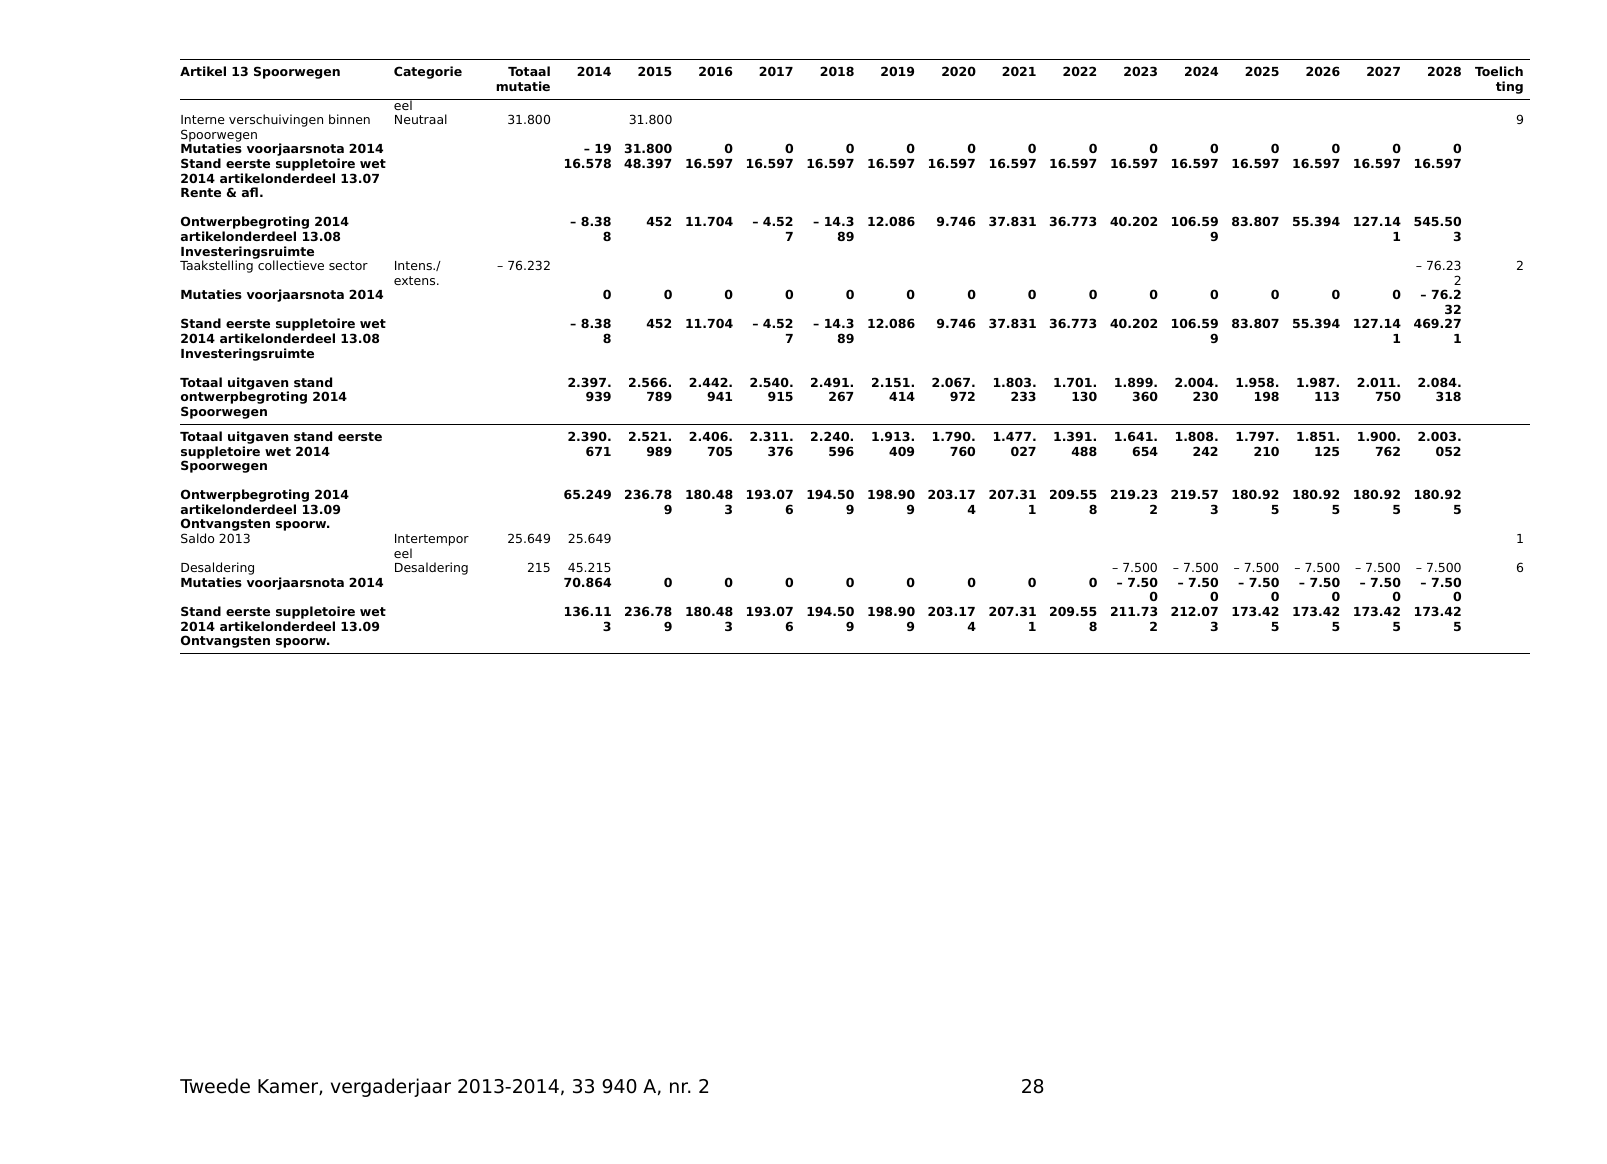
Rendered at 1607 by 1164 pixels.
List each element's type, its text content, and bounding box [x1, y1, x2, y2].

table_cell 2.540.915 [739, 376, 799, 424]
table_cell [1468, 100, 1529, 113]
table_cell [1468, 361, 1529, 376]
table_cell 2.067.972 [921, 376, 982, 424]
table_cell 2.442.941 [678, 376, 739, 424]
table_cell [860, 201, 921, 215]
table_cell [1225, 259, 1285, 288]
table_cell 2.311.376 [739, 425, 799, 474]
table_cell – 7.500 [1285, 576, 1346, 605]
table_cell [1164, 100, 1224, 113]
table_cell [1164, 113, 1224, 142]
table_cell [678, 532, 739, 561]
table_cell 452 [617, 215, 678, 259]
table_cell 0 [678, 288, 739, 317]
table_cell [479, 201, 557, 215]
table_cell 1.851.125 [1285, 425, 1346, 474]
table_cell 0 [617, 288, 678, 317]
table_cell 194.509 [799, 488, 860, 532]
table_header 2024 [1164, 60, 1224, 99]
table_cell 0 [1164, 288, 1224, 317]
table_cell 9.746 [921, 318, 982, 361]
table_cell [921, 201, 982, 215]
table_cell 2.566.789 [617, 376, 678, 424]
table_cell 203.174 [921, 605, 982, 653]
table_cell [921, 259, 982, 288]
table_cell [799, 113, 860, 142]
table_cell Interne verschuivingen binnen Spoorwegen [180, 113, 388, 142]
table_cell 180.925 [1346, 488, 1407, 532]
table_cell [921, 474, 982, 488]
table_cell [1225, 100, 1285, 113]
table_cell [479, 474, 557, 488]
table_cell [388, 318, 479, 361]
table_cell [1407, 474, 1467, 488]
table_cell – 4.527 [739, 318, 799, 361]
table_cell [1225, 361, 1285, 376]
table_header Artikel 13 Spoorwegen [180, 60, 388, 99]
table_cell [388, 376, 479, 424]
table_cell 2.491.267 [799, 376, 860, 424]
table_header Toelichting [1468, 60, 1529, 99]
table_cell [388, 576, 479, 605]
table_cell [557, 259, 617, 288]
table_cell [180, 474, 388, 488]
table_cell [1346, 532, 1407, 561]
table_cell [1164, 361, 1224, 376]
table_cell [1407, 361, 1467, 376]
table_cell – 7.500 [1285, 561, 1346, 576]
table_cell 2.011.750 [1346, 376, 1407, 424]
table_cell 219.573 [1164, 488, 1224, 532]
table_cell 106.599 [1164, 215, 1224, 259]
table_cell 180.925 [1285, 488, 1346, 532]
table_cell [1042, 201, 1103, 215]
table_cell [388, 201, 479, 215]
table_cell 36.773 [1042, 215, 1103, 259]
table_cell 16.597 [1285, 157, 1346, 201]
table_header 2017 [739, 60, 799, 99]
table_cell 180.925 [1407, 488, 1467, 532]
table_cell 31.800 [617, 113, 678, 142]
table_cell [799, 361, 860, 376]
table_cell 198.909 [860, 605, 921, 653]
table_cell 0 [982, 143, 1042, 157]
table_cell [1346, 201, 1407, 215]
table_cell 11.704 [678, 215, 739, 259]
table_cell [860, 113, 921, 142]
table_cell [1042, 259, 1103, 288]
table_cell 0 [1285, 143, 1346, 157]
table_cell [1285, 259, 1346, 288]
table_cell 25.649 [557, 532, 617, 561]
table_cell 2.240.596 [799, 425, 860, 474]
table_cell 1.797.210 [1225, 425, 1285, 474]
table_cell [557, 201, 617, 215]
table_cell Taakstelling collectieve sector [180, 259, 388, 288]
table_cell 25.649 [479, 532, 557, 561]
table_cell 219.232 [1103, 488, 1164, 532]
table_cell 16.597 [982, 157, 1042, 201]
table_cell [921, 361, 982, 376]
table_cell – 7.500 [1103, 561, 1164, 576]
table_cell 0 [1103, 288, 1164, 317]
table_cell [799, 561, 860, 576]
table_cell Ontwerpbegroting 2014 artikelonderdeel 13.08 Investeringsruimte [180, 215, 388, 259]
table_cell [739, 259, 799, 288]
table_cell [1042, 474, 1103, 488]
table_cell – 7.500 [1225, 576, 1285, 605]
table_cell [799, 100, 860, 113]
table_cell 0 [1042, 576, 1103, 605]
table_cell [921, 113, 982, 142]
table_cell [1103, 361, 1164, 376]
table_cell 0 [1042, 143, 1103, 157]
table_cell – 14.389 [799, 215, 860, 259]
table_cell [1407, 113, 1467, 142]
table_cell 12.086 [860, 318, 921, 361]
table_cell [739, 113, 799, 142]
table_cell 16.597 [860, 157, 921, 201]
table_cell [678, 113, 739, 142]
table_cell 1.958.198 [1225, 376, 1285, 424]
table_cell [479, 318, 557, 361]
table_header 2016 [678, 60, 739, 99]
table_cell 12.086 [860, 215, 921, 259]
table_cell – 76.232 [1407, 259, 1467, 288]
table_cell [1103, 259, 1164, 288]
table_header 2020 [921, 60, 982, 99]
table_cell [1468, 605, 1529, 653]
table_cell 2.003.052 [1407, 425, 1467, 474]
table_cell [678, 361, 739, 376]
table_cell [388, 605, 479, 653]
table_cell 16.597 [1103, 157, 1164, 201]
table_cell 83.807 [1225, 215, 1285, 259]
table_cell [1042, 113, 1103, 142]
table_cell 11.704 [678, 318, 739, 361]
table_cell [982, 100, 1042, 113]
table_cell 31.800 [479, 113, 557, 142]
table_cell 37.831 [982, 215, 1042, 259]
table_cell [617, 532, 678, 561]
table_cell [479, 576, 557, 605]
table_cell [479, 157, 557, 201]
table_cell [860, 259, 921, 288]
table_cell [1225, 532, 1285, 561]
table_cell [678, 259, 739, 288]
table_cell Intens./extens. [388, 259, 479, 288]
table_cell [617, 201, 678, 215]
table_cell [1164, 259, 1224, 288]
table_cell 16.597 [1407, 157, 1467, 201]
table_cell [921, 561, 982, 576]
table_cell [860, 474, 921, 488]
table_cell 207.311 [982, 605, 1042, 653]
table_cell [1225, 201, 1285, 215]
table_cell Mutaties voorjaarsnota 2014 [180, 288, 388, 317]
table_cell [388, 488, 479, 532]
table_cell Totaal uitgaven stand ontwerpbegroting 2014 Spoorwegen [180, 376, 388, 424]
table_cell [1346, 361, 1407, 376]
table_cell 173.425 [1407, 605, 1467, 653]
table_cell 2.390.671 [557, 425, 617, 474]
table_cell – 8.388 [557, 318, 617, 361]
table_cell 1.790.760 [921, 425, 982, 474]
table_cell [739, 201, 799, 215]
table_cell 16.578 [557, 157, 617, 201]
table_cell – 14.389 [799, 318, 860, 361]
table_cell Saldo 2013 [180, 532, 388, 561]
table_cell [1468, 157, 1529, 201]
table_cell [982, 361, 1042, 376]
table_cell [557, 474, 617, 488]
table_cell 193.076 [739, 605, 799, 653]
table_cell – 7.500 [1346, 576, 1407, 605]
table_cell – 7.500 [1346, 561, 1407, 576]
table_cell Mutaties voorjaarsnota 2014 [180, 143, 388, 157]
table_cell [1285, 201, 1346, 215]
table_cell 1.477.027 [982, 425, 1042, 474]
table_cell 16.597 [678, 157, 739, 201]
table_cell [799, 474, 860, 488]
table_cell [180, 201, 388, 215]
table_cell [479, 361, 557, 376]
table_cell [1042, 532, 1103, 561]
table_cell 127.141 [1346, 215, 1407, 259]
table_cell 37.831 [982, 318, 1042, 361]
table_cell 0 [860, 143, 921, 157]
table_cell – 7.500 [1164, 576, 1224, 605]
table_cell [799, 532, 860, 561]
table_cell 31.800 [617, 143, 678, 157]
table_cell 0 [860, 288, 921, 317]
table_cell 16.597 [799, 157, 860, 201]
table_cell [388, 361, 479, 376]
table_cell 40.202 [1103, 215, 1164, 259]
table_cell [388, 425, 479, 474]
table_cell 2.397.939 [557, 376, 617, 424]
table_cell [388, 288, 479, 317]
table_cell 55.394 [1285, 318, 1346, 361]
table_cell 2 [1468, 259, 1529, 288]
table_cell 9 [1468, 113, 1529, 142]
table_header 2022 [1042, 60, 1103, 99]
table_cell [1407, 201, 1467, 215]
table_cell [1225, 113, 1285, 142]
table_cell [479, 376, 557, 424]
table_cell [1468, 143, 1529, 157]
table_cell [1042, 561, 1103, 576]
table_cell [678, 561, 739, 576]
table_cell 452 [617, 318, 678, 361]
table_cell 16.597 [1346, 157, 1407, 201]
table_cell [1103, 474, 1164, 488]
table_cell [921, 100, 982, 113]
table_cell [1103, 100, 1164, 113]
table_cell 127.141 [1346, 318, 1407, 361]
table_cell 203.174 [921, 488, 982, 532]
table_cell 16.597 [1225, 157, 1285, 201]
table_cell [617, 561, 678, 576]
table_cell [617, 361, 678, 376]
table_cell 173.425 [1285, 605, 1346, 653]
table_cell [799, 201, 860, 215]
table_cell 0 [799, 288, 860, 317]
table_cell Ontwerpbegroting 2014 artikelonderdeel 13.09 Ontvangsten spoorw. [180, 488, 388, 532]
table_cell – 7.500 [1164, 561, 1224, 576]
table_cell [1468, 215, 1529, 259]
table_cell 0 [678, 143, 739, 157]
table_cell 0 [1346, 143, 1407, 157]
table_cell 65.249 [557, 488, 617, 532]
table_cell [1164, 201, 1224, 215]
table_cell 0 [1042, 288, 1103, 317]
table_cell 469.271 [1407, 318, 1467, 361]
table_cell 211.732 [1103, 605, 1164, 653]
table_cell [1103, 201, 1164, 215]
table_cell [739, 100, 799, 113]
table_cell Intertemporeel [388, 532, 479, 561]
table_cell [1103, 532, 1164, 561]
table_header Totaal mutatie [479, 60, 557, 99]
table_cell [1468, 425, 1529, 474]
table_cell 48.397 [617, 157, 678, 201]
table_cell [1285, 361, 1346, 376]
table_cell [1346, 100, 1407, 113]
table_cell – 4.527 [739, 215, 799, 259]
table_cell – 76.232 [479, 259, 557, 288]
table_cell 1 [1468, 532, 1529, 561]
table_cell 236.789 [617, 488, 678, 532]
table_cell [1468, 474, 1529, 488]
table_cell [479, 425, 557, 474]
table_cell 1.641.654 [1103, 425, 1164, 474]
table_header 2025 [1225, 60, 1285, 99]
table_cell 173.425 [1225, 605, 1285, 653]
table_cell 16.597 [739, 157, 799, 201]
table_cell [982, 113, 1042, 142]
table_cell [557, 113, 617, 142]
table_cell 209.558 [1042, 605, 1103, 653]
table_cell 16.597 [1164, 157, 1224, 201]
table_cell Stand eerste suppletoire wet 2014 artikelonderdeel 13.09 Ontvangsten spoorw. [180, 605, 388, 653]
table_cell [479, 288, 557, 317]
table_cell [799, 259, 860, 288]
table_cell 0 [982, 288, 1042, 317]
table_cell 2.521.989 [617, 425, 678, 474]
table_cell [1468, 288, 1529, 317]
table_cell 16.597 [921, 157, 982, 201]
table_cell [479, 488, 557, 532]
table_cell [1346, 259, 1407, 288]
table_cell [617, 474, 678, 488]
table_cell 0 [739, 143, 799, 157]
table_cell [739, 361, 799, 376]
table_header 2023 [1103, 60, 1164, 99]
table_cell 2.004.230 [1164, 376, 1224, 424]
table_cell 180.483 [678, 488, 739, 532]
table_cell 0 [739, 288, 799, 317]
table_cell [180, 100, 388, 113]
table_cell 198.909 [860, 488, 921, 532]
table_cell [1164, 532, 1224, 561]
table_cell 0 [921, 576, 982, 605]
table_cell 70.864 [557, 576, 617, 605]
table_cell 0 [1407, 143, 1467, 157]
table_header 2019 [860, 60, 921, 99]
table_cell 0 [921, 288, 982, 317]
table_cell 1.900.762 [1346, 425, 1407, 474]
table_cell Desaldering [180, 561, 388, 576]
table_cell [1468, 376, 1529, 424]
table_cell – 7.500 [1225, 561, 1285, 576]
table_cell 1.987.113 [1285, 376, 1346, 424]
table_cell [1285, 100, 1346, 113]
table_cell 0 [1164, 143, 1224, 157]
table_cell [557, 100, 617, 113]
table_cell – 19 [557, 143, 617, 157]
table_cell [617, 259, 678, 288]
table_cell 83.807 [1225, 318, 1285, 361]
table_cell [860, 561, 921, 576]
table_cell [860, 100, 921, 113]
table_cell [1225, 474, 1285, 488]
table_cell 215 [479, 561, 557, 576]
table_cell 45.215 [557, 561, 617, 576]
table_cell 1.701.130 [1042, 376, 1103, 424]
table_cell 6 [1468, 561, 1529, 576]
table_cell 0 [739, 576, 799, 605]
table_cell [921, 532, 982, 561]
table_cell [180, 361, 388, 376]
table_cell [678, 201, 739, 215]
table_cell [1346, 113, 1407, 142]
table_cell [479, 143, 557, 157]
table_cell 193.076 [739, 488, 799, 532]
table_header 2026 [1285, 60, 1346, 99]
table_cell 0 [1346, 288, 1407, 317]
table_cell [678, 474, 739, 488]
table_header Categorie [388, 60, 479, 99]
table_header 2021 [982, 60, 1042, 99]
table_cell Desaldering [388, 561, 479, 576]
table_cell [1164, 474, 1224, 488]
table_cell 212.073 [1164, 605, 1224, 653]
table_cell [479, 100, 557, 113]
table_cell [982, 561, 1042, 576]
table_cell – 8.388 [557, 215, 617, 259]
table_cell 0 [982, 576, 1042, 605]
table_header 2014 [557, 60, 617, 99]
table_cell 2.151.414 [860, 376, 921, 424]
table_cell Stand eerste suppletoire wet 2014 artikelonderdeel 13.08 Investeringsruimte [180, 318, 388, 361]
table_cell [982, 474, 1042, 488]
table_cell eel [388, 100, 479, 113]
table_cell [860, 532, 921, 561]
table_cell [1285, 113, 1346, 142]
table_cell 0 [557, 288, 617, 317]
table_cell [1468, 488, 1529, 532]
table_cell 0 [799, 576, 860, 605]
table_cell 36.773 [1042, 318, 1103, 361]
table_cell 136.113 [557, 605, 617, 653]
table_cell Mutaties voorjaarsnota 2014 [180, 576, 388, 605]
table_cell 194.509 [799, 605, 860, 653]
table_cell [1468, 576, 1529, 605]
table_cell – 7.500 [1407, 576, 1467, 605]
table_cell [388, 215, 479, 259]
table_cell 173.425 [1346, 605, 1407, 653]
table_cell [388, 474, 479, 488]
table_cell [479, 215, 557, 259]
table_cell [678, 100, 739, 113]
table_cell [557, 361, 617, 376]
table_cell [860, 361, 921, 376]
table_cell [1346, 474, 1407, 488]
table_cell [1407, 100, 1467, 113]
table_cell [982, 532, 1042, 561]
table_cell 0 [1103, 143, 1164, 157]
table_cell 0 [1225, 288, 1285, 317]
table_cell 545.503 [1407, 215, 1467, 259]
table_cell 1.808.242 [1164, 425, 1224, 474]
table_cell 209.558 [1042, 488, 1103, 532]
table_cell 1.803.233 [982, 376, 1042, 424]
table_cell [1285, 532, 1346, 561]
table_cell [739, 561, 799, 576]
table_cell [982, 201, 1042, 215]
table_cell [739, 532, 799, 561]
table_cell [388, 143, 479, 157]
table_cell [1103, 113, 1164, 142]
table_header 2018 [799, 60, 860, 99]
table_cell Totaal uitgaven stand eerste suppletoire wet 2014 Spoorwegen [180, 425, 388, 474]
table_header 2028 [1407, 60, 1467, 99]
table_cell 1.391.488 [1042, 425, 1103, 474]
table_cell 2.406.705 [678, 425, 739, 474]
table_cell 0 [1285, 288, 1346, 317]
table_cell [617, 100, 678, 113]
table_cell 55.394 [1285, 215, 1346, 259]
table_cell 0 [860, 576, 921, 605]
table_cell [388, 157, 479, 201]
table_cell 9.746 [921, 215, 982, 259]
table_cell 0 [678, 576, 739, 605]
table_cell 40.202 [1103, 318, 1164, 361]
table_cell [1285, 474, 1346, 488]
table_cell 0 [921, 143, 982, 157]
table_header 2015 [617, 60, 678, 99]
table_cell 0 [1225, 143, 1285, 157]
table_cell [1468, 318, 1529, 361]
table_cell 0 [799, 143, 860, 157]
table_cell Stand eerste suppletoire wet 2014 artikelonderdeel 13.07 Rente & afl. [180, 157, 388, 201]
table_cell 207.311 [982, 488, 1042, 532]
table_header 2027 [1346, 60, 1407, 99]
table_cell [1042, 361, 1103, 376]
table_cell [739, 474, 799, 488]
table_cell [1468, 201, 1529, 215]
table_cell 16.597 [1042, 157, 1103, 201]
table_cell [1407, 532, 1467, 561]
table_cell 106.599 [1164, 318, 1224, 361]
table_cell [982, 259, 1042, 288]
table_cell – 7.500 [1407, 561, 1467, 576]
table_cell 0 [617, 576, 678, 605]
table_cell – 76.232 [1407, 288, 1467, 317]
table_cell 1.913.409 [860, 425, 921, 474]
table_cell [479, 605, 557, 653]
table_cell 1.899.360 [1103, 376, 1164, 424]
table_cell 236.789 [617, 605, 678, 653]
table_cell – 7.500 [1103, 576, 1164, 605]
table_cell Neutraal [388, 113, 479, 142]
table_cell 2.084.318 [1407, 376, 1467, 424]
table_cell 180.483 [678, 605, 739, 653]
table_cell [1042, 100, 1103, 113]
table_cell 180.925 [1225, 488, 1285, 532]
